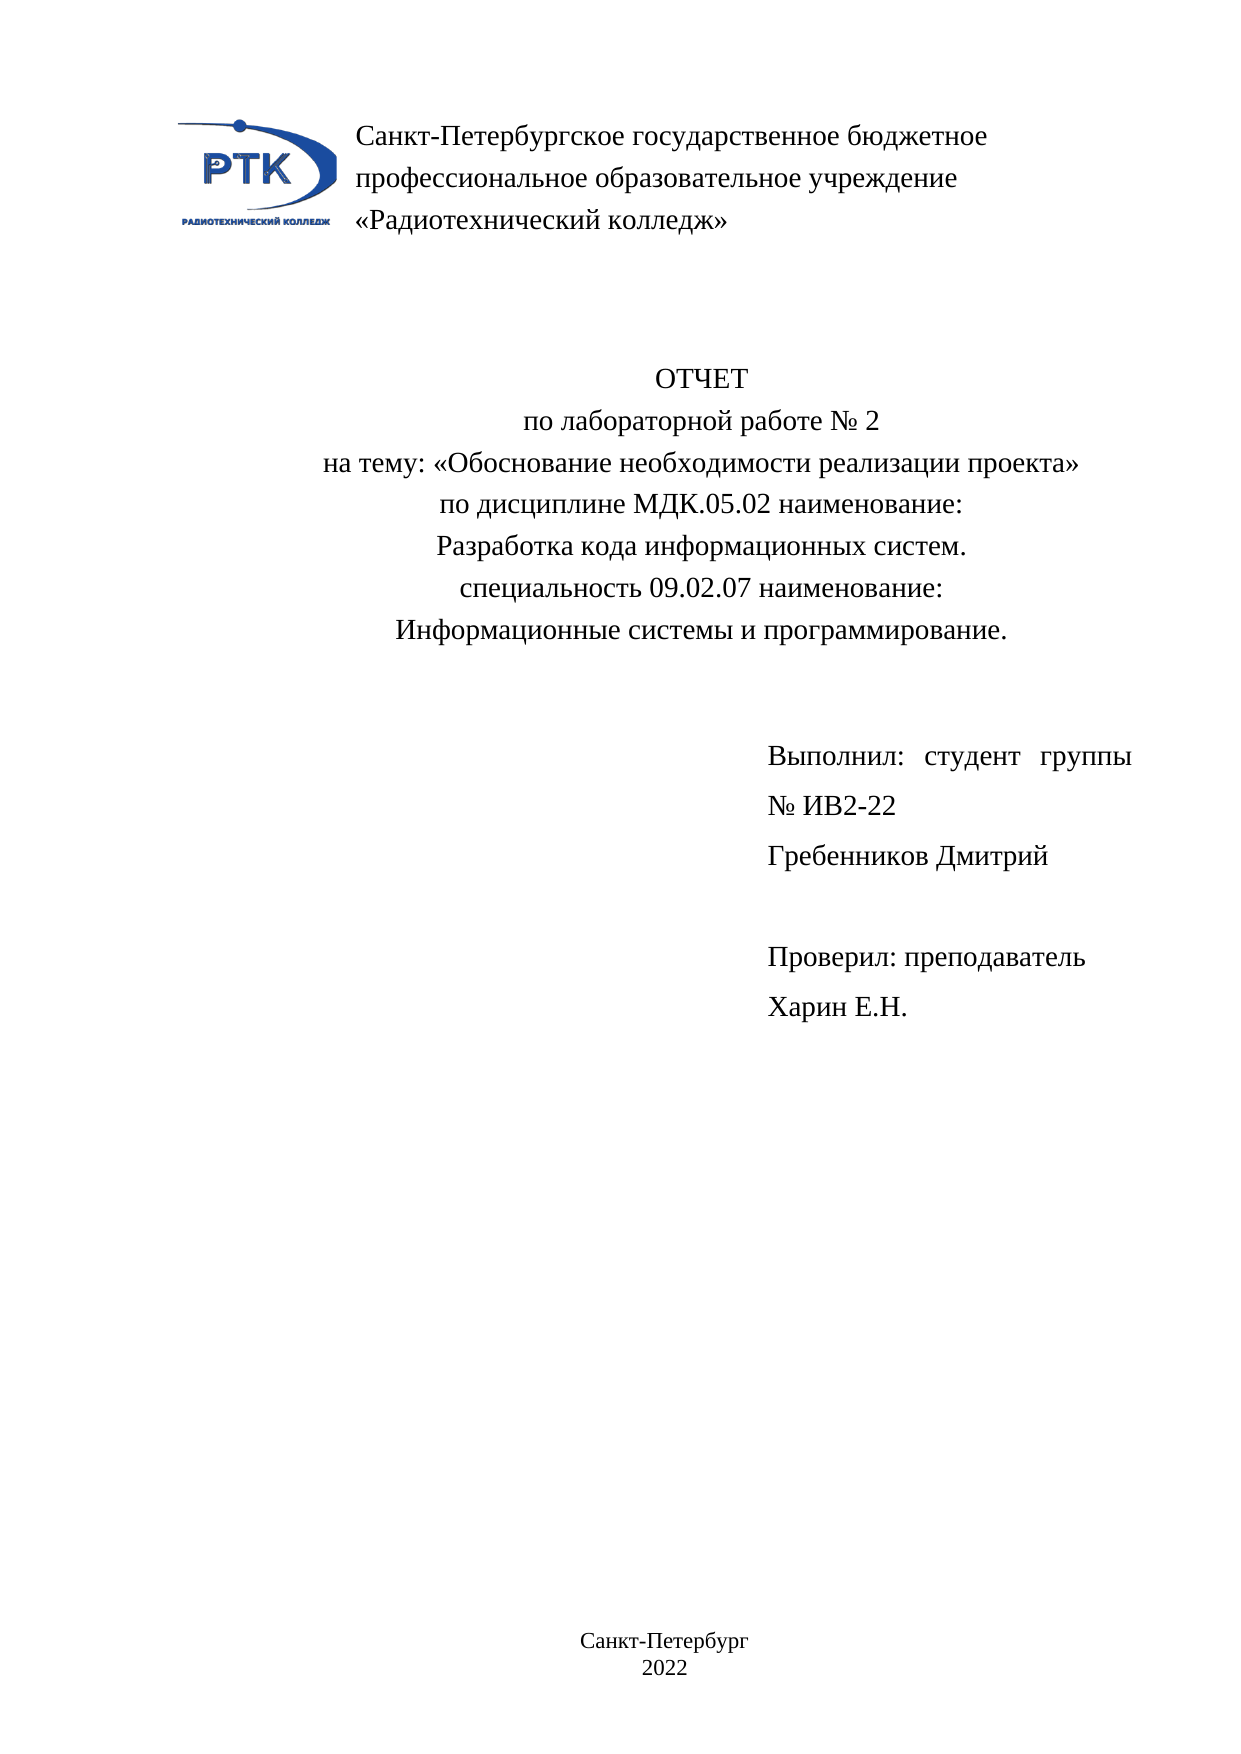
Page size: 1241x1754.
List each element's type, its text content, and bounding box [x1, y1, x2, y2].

text Гребенников Дмитрий [693, 838, 1152, 872]
text Выполнил: студент группы № ИВ2-22 [693, 738, 1152, 822]
text Санкт-Петербургское государственное бюджетное [341, 118, 1152, 152]
text по дисциплине МДК.05.02 наименование: [177, 487, 1152, 520]
text специальность 09.02.07 наименование: [177, 570, 1152, 604]
text профессиональное образовательное учреждение [341, 160, 1152, 193]
text по лабораторной работе № 2 [177, 403, 1152, 436]
text Информационные системы и программирование. [177, 612, 1152, 646]
text Разработка кода информационных систем. [177, 528, 1152, 562]
text Харин Е.Н. [693, 989, 1152, 1023]
text на тему: «Обоснование необходимости реализации проекта» [177, 445, 1152, 478]
text Проверил: преподаватель [693, 939, 1152, 973]
text «Радиотехнический колледж» [177, 202, 1152, 235]
text ОТЧЕТ [177, 361, 1152, 394]
picture [193, 118, 341, 227]
